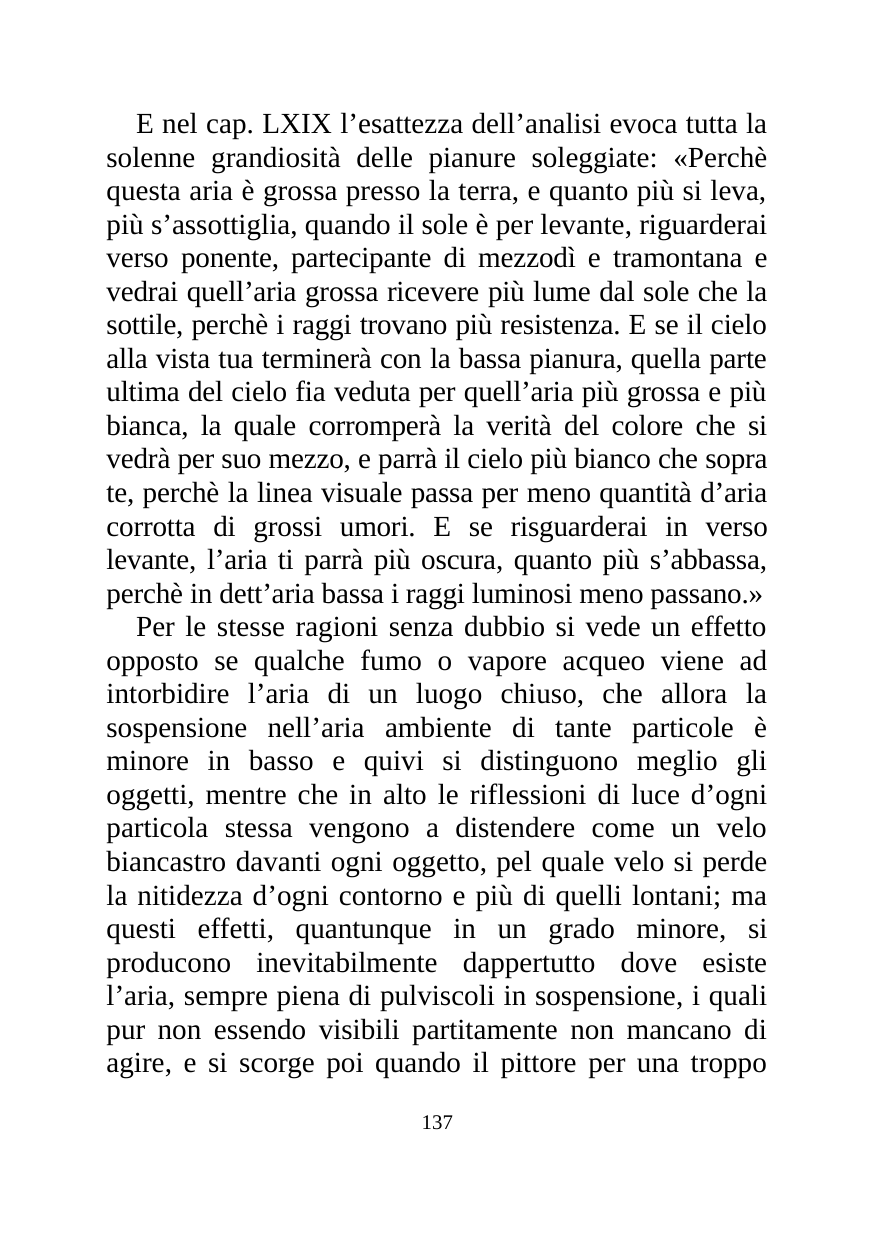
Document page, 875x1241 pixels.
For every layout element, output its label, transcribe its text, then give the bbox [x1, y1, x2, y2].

text E nel cap. LXIX l’esattezza dell’analisi evoca tutta la solenne grandiosità delle pianure soleggiate: «Perchè questa aria è grossa presso la terra, e quanto più si leva, più s’assottiglia, quando il sole è per levante, riguarderai verso ponente, partecipante di mezzodì e tramontana e vedrai quell’aria grossa ricevere più lume dal sole che la sottile, perchè i raggi trovano più resistenza. E se il cielo alla vista tua terminerà con la bassa pianura, quella parte ultima del cielo fia veduta per quell’aria più grossa e più bianca, la quale corromperà la verità del colore che si vedrà per suo mezzo, e parrà il cielo più bianco che sopra te, perchè la linea visuale passa per meno quantità d’aria corrotta di grossi umori. E se risguarderai in verso levante, l’aria ti parrà più oscura, quanto più s’abbassa, perchè in dett’aria bassa i raggi luminosi meno passano.» [106, 106, 768, 609]
text Per le stesse ragioni senza dubbio si vede un effetto opposto se qualche fumo o vapore acqueo viene ad intorbidire l’aria di un luogo chiuso, che allora la sospensione nell’aria ambiente di tante particole è minore in basso e quivi si distinguono meglio gli oggetti, mentre che in alto le riflessioni di luce d’ogni particola stessa vengono a distendere come un velo biancastro davanti ogni oggetto, pel quale velo si perde la nitidezza d’ogni contorno e più di quelli lontani; ma questi effetti, quantunque in un grado minore, si producono inevitabilmente dappertutto dove esiste l’aria, sempre piena di pulviscoli in sospensione, i quali pur non essendo visibili partitamente non mancano di agire, e si scorge poi quando il pittore per una troppo [106, 609, 768, 1079]
